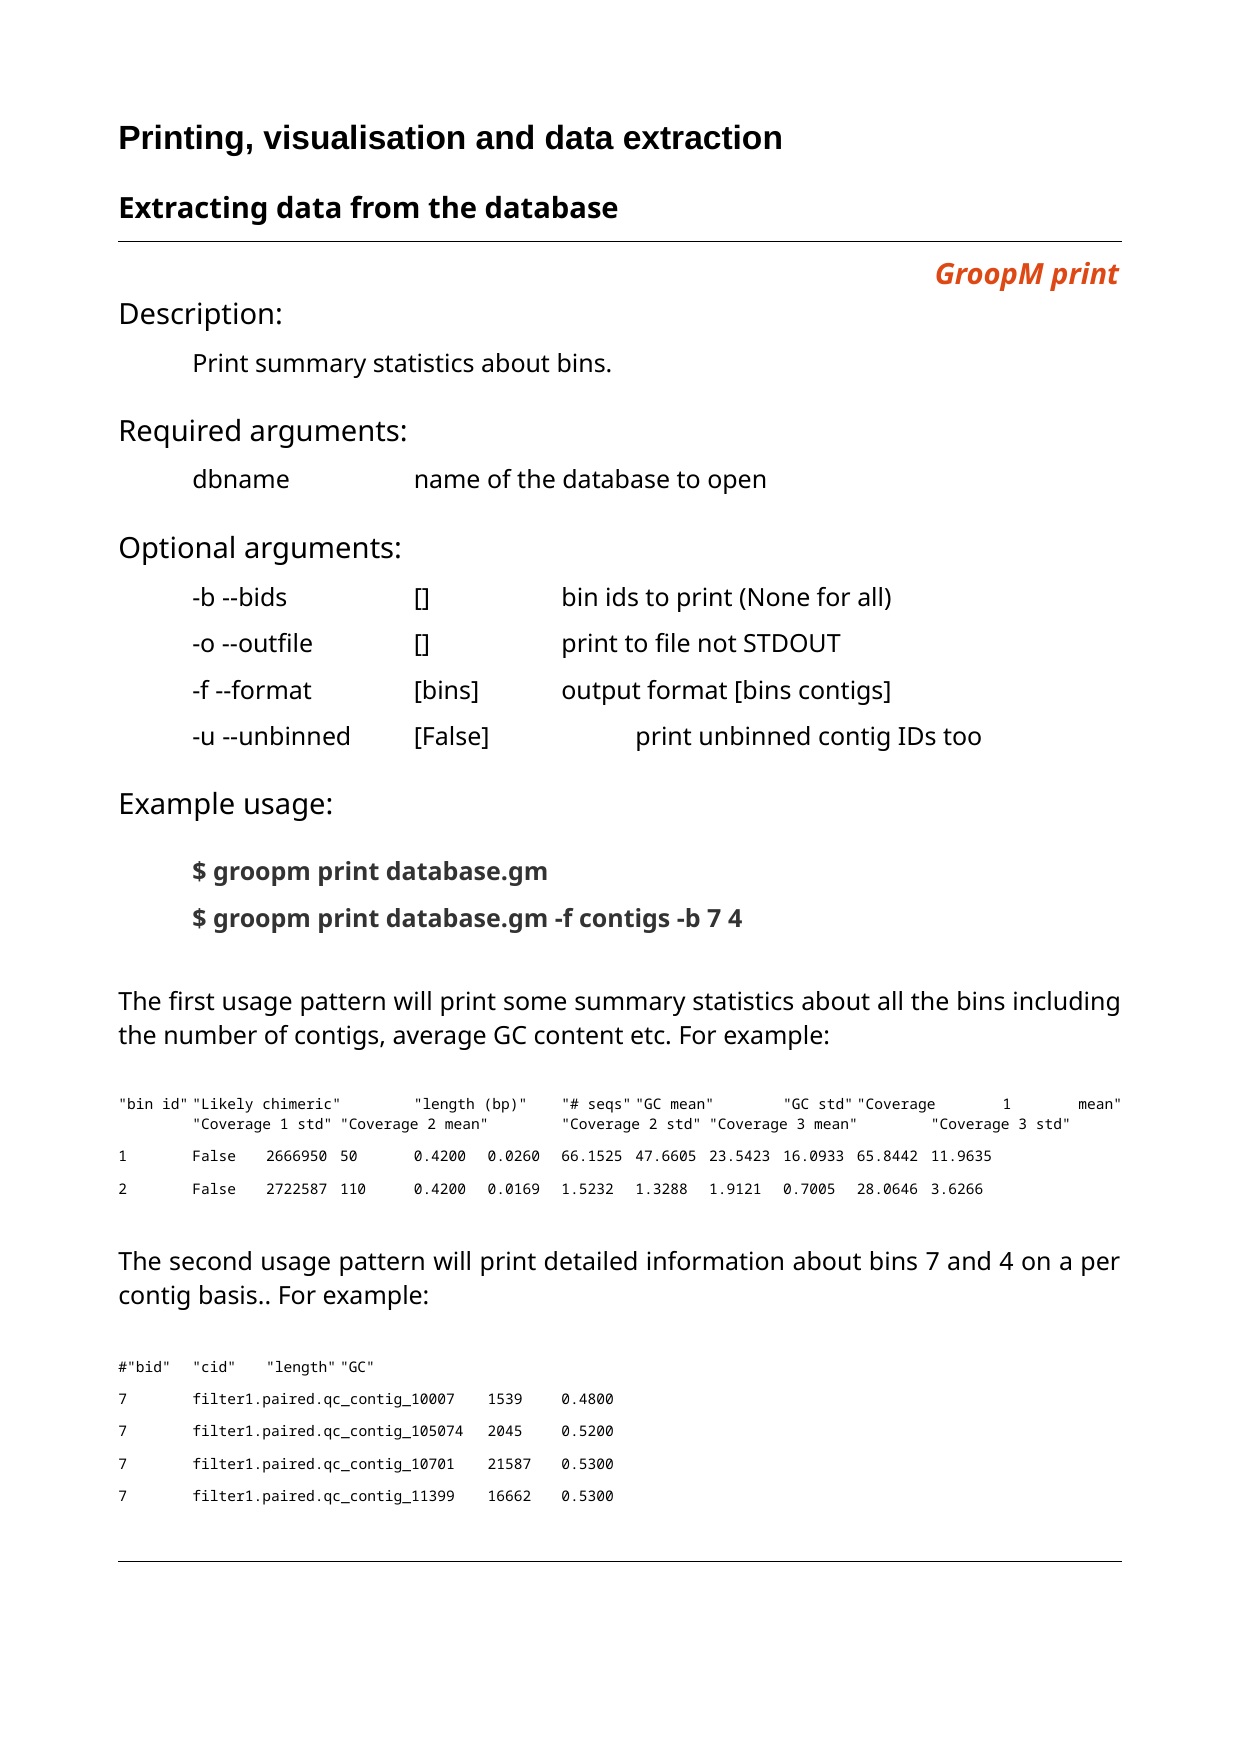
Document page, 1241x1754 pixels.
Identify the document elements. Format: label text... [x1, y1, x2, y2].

subtitle Printing, visualisation and data extraction [118, 118, 1122, 157]
text 7 filter1.paired.qc_contig_10701 21587 0.5300 [118, 1453, 1122, 1473]
text Print summary statistics about bins. [118, 345, 1122, 379]
subtitle Extracting data from the database [118, 187, 1122, 227]
text Example usage: [118, 784, 1122, 823]
text $ groopm print database.gm -f contigs -b 7 4 [118, 901, 1122, 935]
subtitle GroopM print [156, 253, 1122, 293]
text 7 filter1.paired.qc_contig_10007 1539 0.4800 [118, 1389, 1122, 1409]
text 1 False 2666950 50 0.4200 0.0260 66.1525 47.6605 23.5423 16.0933 65.8442 11.9635 [118, 1146, 1122, 1166]
text 7 filter1.paired.qc_contig_11399 16662 0.5300 [118, 1486, 1122, 1506]
text -o --outfile [] print to file not STDOUT [118, 626, 1122, 660]
text #"bid" "cid" "length" "GC" [118, 1356, 1122, 1376]
text -u --unbinned [False] print unbinned contig IDs too [118, 719, 1122, 753]
text 7 filter1.paired.qc_contig_105074 2045 0.5200 [118, 1421, 1122, 1441]
text Optional arguments: [118, 527, 1122, 567]
text dbname name of the database to open [118, 462, 1122, 496]
text The first usage pattern will print some summary statistics about all the bins including the number of contigs, average GC content etc. For example: [118, 984, 1122, 1052]
text "bin id" "Likely chimeric" "length (bp)" "# seqs" "GC mean" "GC std" "Coverage 1 mean" "Coverage 1 std" "Coverage 2 mean" "Coverage 2 std" "Coverage 3 mean" "Coverage 3 std" [118, 1094, 1122, 1134]
text Description: [118, 293, 1122, 333]
text Required arguments: [118, 410, 1122, 450]
text The second usage pattern will print detailed information about bins 7 and 4 on a per contig basis.. For example: [118, 1243, 1122, 1311]
text 2 False 2722587 110 0.4200 0.0169 1.5232 1.3288 1.9121 0.7005 28.0646 3.6266 [118, 1178, 1122, 1198]
text -b --bids [] bin ids to print (None for all) [118, 579, 1122, 613]
text -f --format [bins] output format [bins contigs] [118, 672, 1122, 706]
text $ groopm print database.gm [118, 854, 1122, 888]
